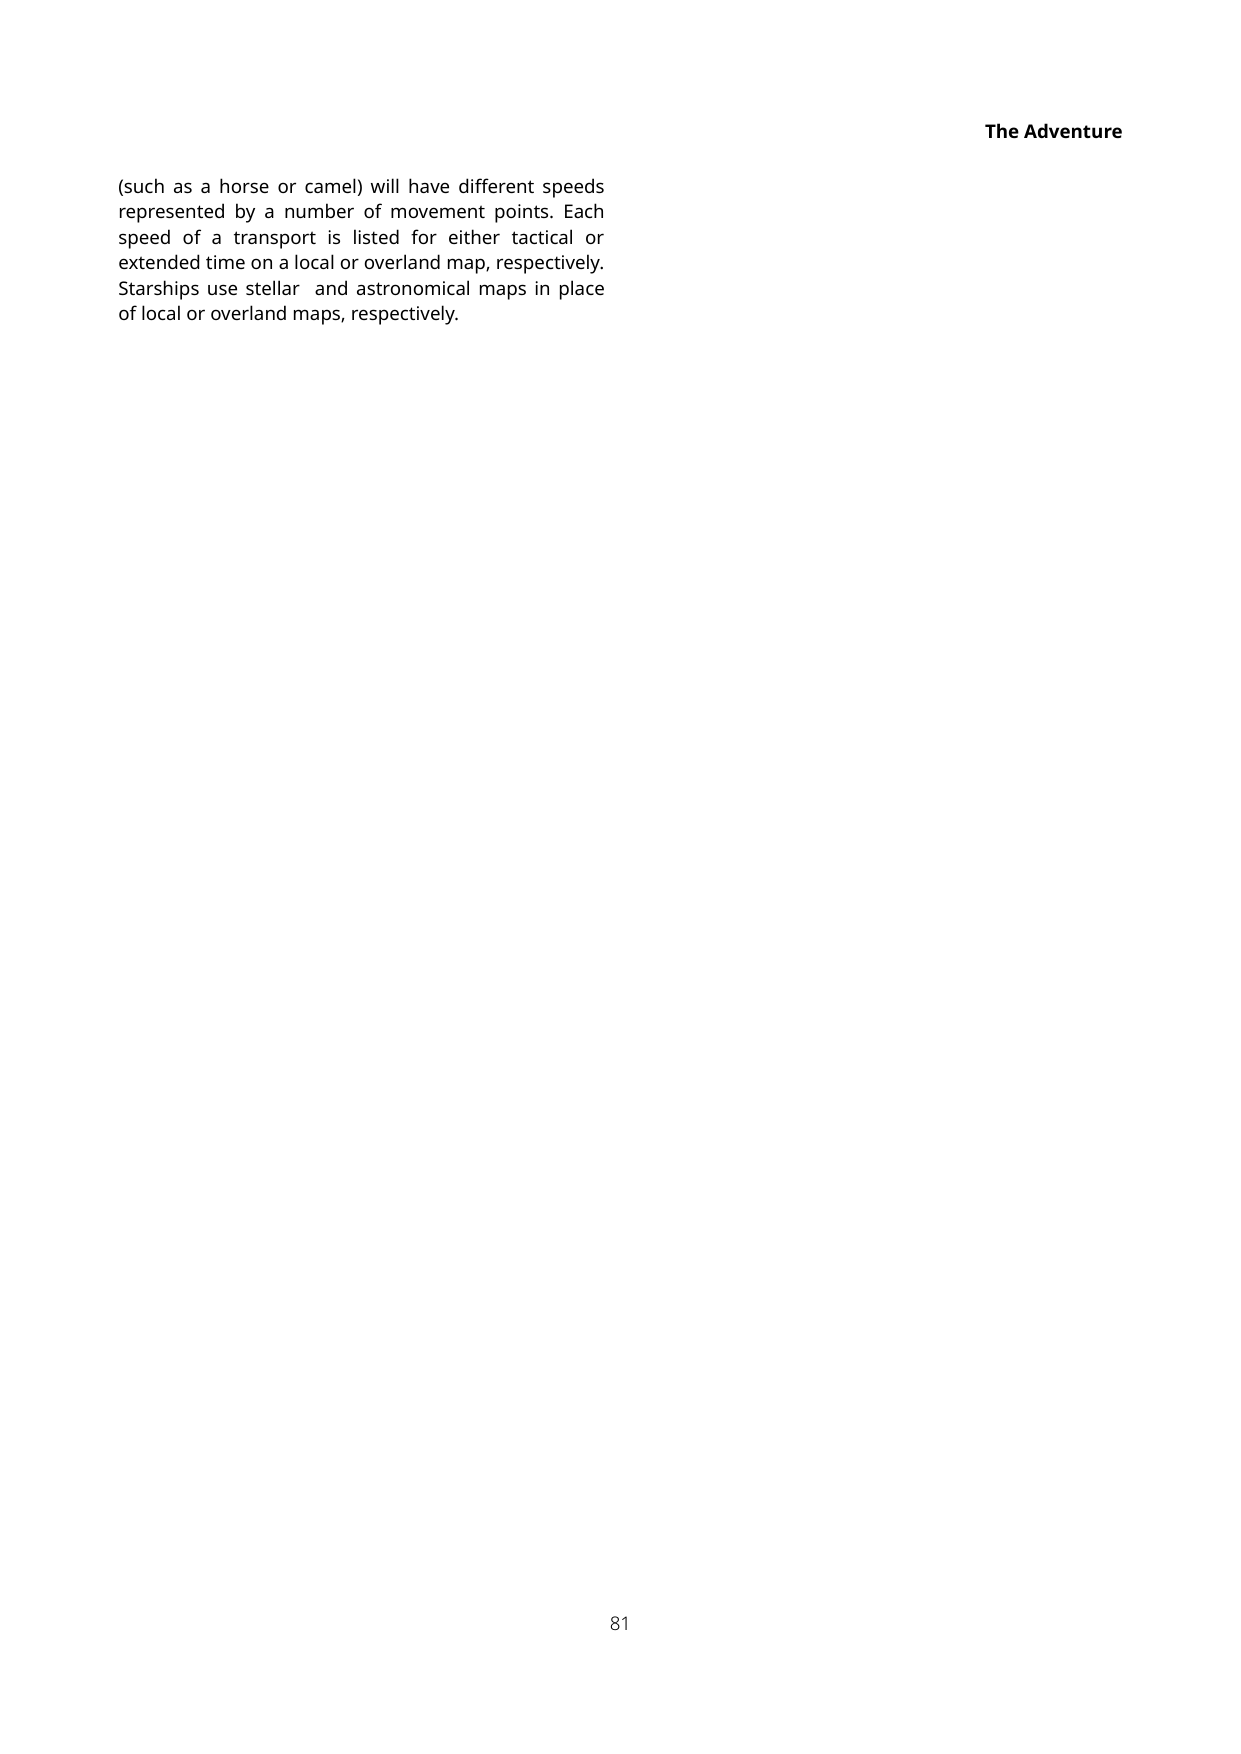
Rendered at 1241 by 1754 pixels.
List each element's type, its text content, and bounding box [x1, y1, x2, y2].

text (such as a horse or camel) will have different speeds represented by a number of movement points. Each speed of a transport is listed for either tactical or extended time on a local or overland map, respectively. Starships use stellar and astronomical maps in place of local or overland maps, respectively. [118, 173, 605, 326]
